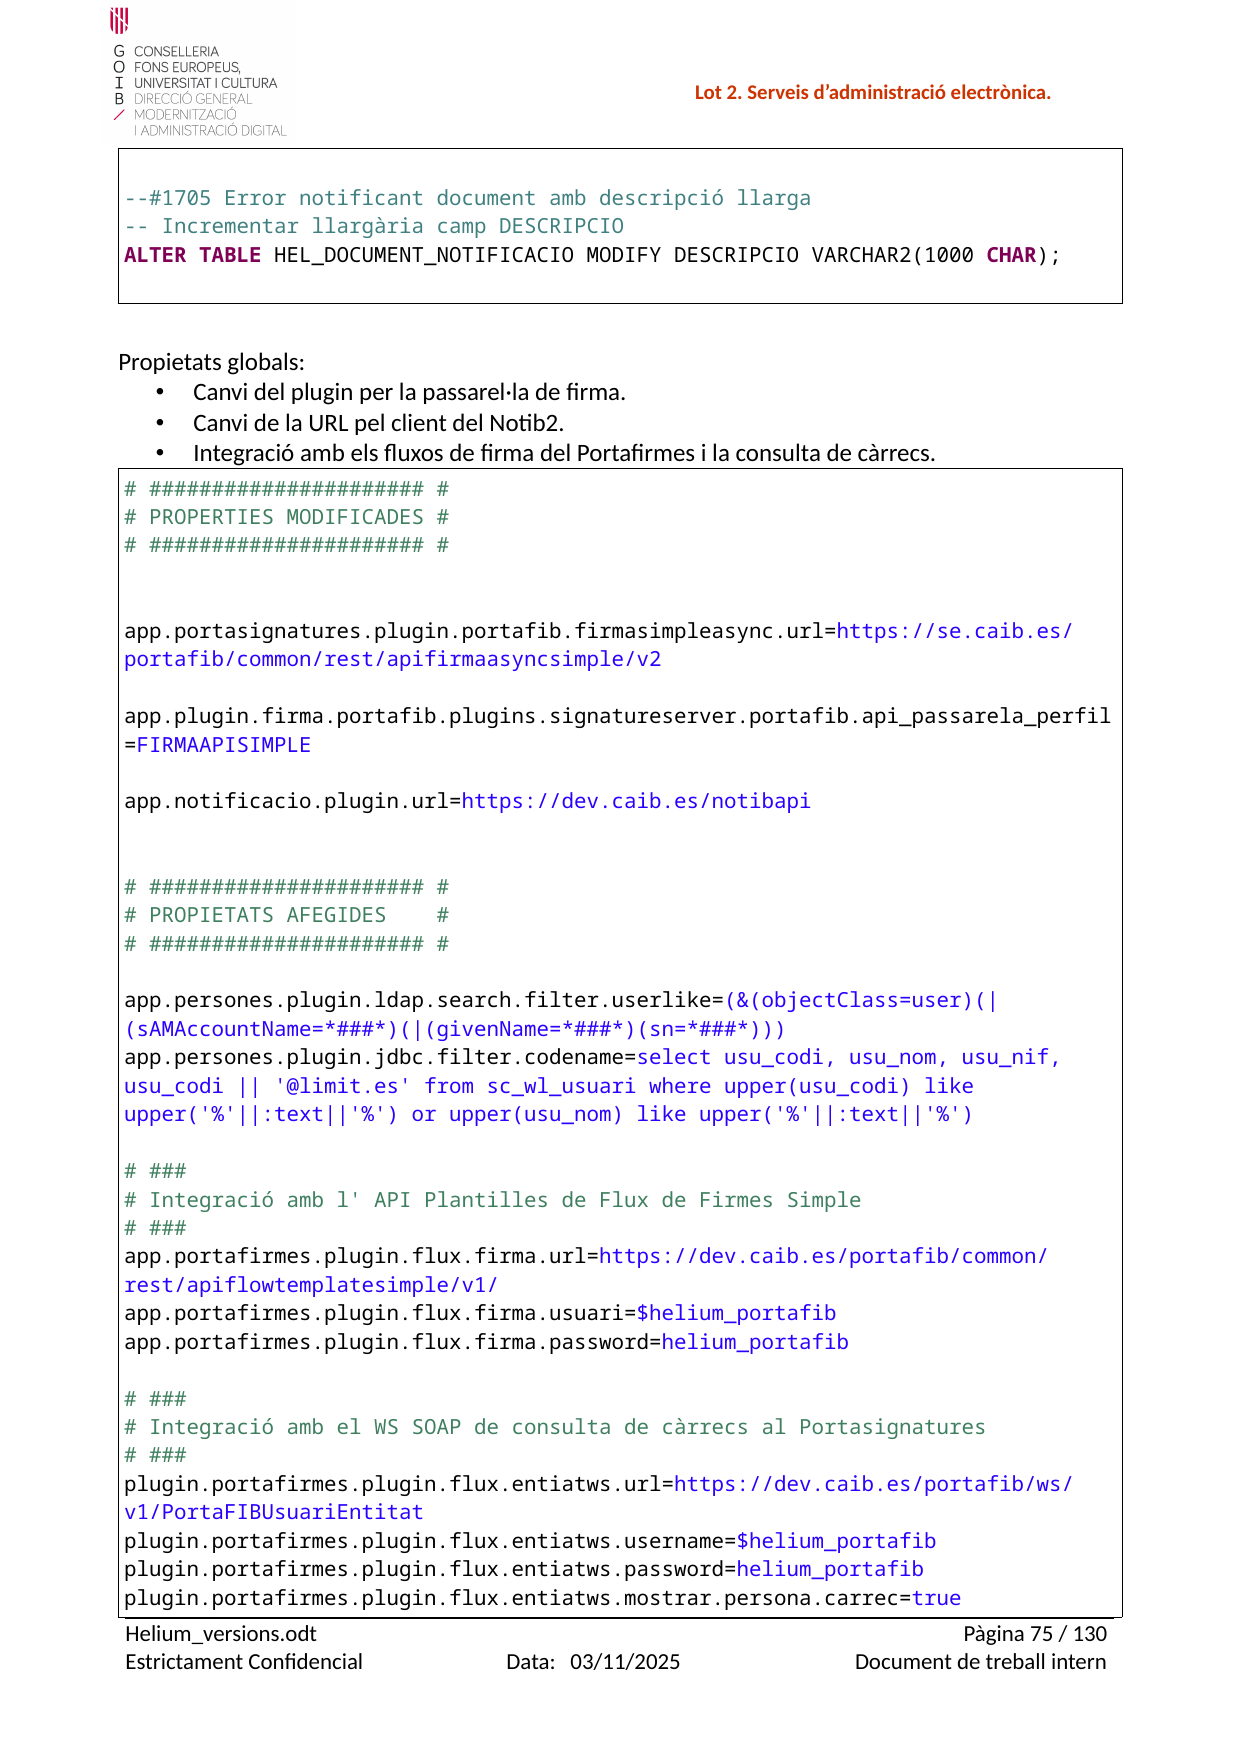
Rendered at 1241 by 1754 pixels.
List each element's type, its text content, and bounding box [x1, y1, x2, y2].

table_header --#1705 Error notificant document amb descripció llarga -- Incrementar llargària camp DESCRIPCIO ALTER TABLE HEL_DOCUMENT_NOTIFICACIO MODIFY DESCRIPCIO VARCHAR2(1000 CHAR); [119, 149, 1122, 302]
list Canvi del plugin per la passarel·la de firma. [156, 376, 1122, 407]
text Propietats globals: [118, 346, 1122, 376]
table_header # ###################### # # PROPERTIES MODIFICADES # # ###################### # app.portasignatures.plugin.portafib.firmasimpleasync.url=https://se.caib.es/portafib/common/rest/apifirmaasyncsimple/v2 app.plugin.firma.portafib.plugins.signatureserver.portafib.api_passarela_perfil=FIRMAAPISIMPLE app.notificacio.plugin.url=https://dev.caib.es/notibapi # ###################### # # PROPIETATS AFEGIDES # # ###################### # app.persones.plugin.ldap.search.filter.userlike=(&(objectClass=user)(|(sAMAccountName=*###*)(|(givenName=*###*)(sn=*###*))) app.persones.plugin.jdbc.filter.codename=select usu_codi, usu_nom, usu_nif, usu_codi || '@limit.es' from sc_wl_usuari where upper(usu_codi) like upper('%'||:text||'%') or upper(usu_nom) like upper('%'||:text||'%') # ### # Integració amb l' API Plantilles de Flux de Firmes Simple # ### app.portafirmes.plugin.flux.firma.url=https://dev.caib.es/portafib/common/rest/apiflowtemplatesimple/v1/ app.portafirmes.plugin.flux.firma.usuari=$helium_portafib app.portafirmes.plugin.flux.firma.password=helium_portafib # ### # Integració amb el WS SOAP de consulta de càrrecs al Portasignatures # ### plugin.portafirmes.plugin.flux.entiatws.url=https://dev.caib.es/portafib/ws/v1/PortaFIBUsuariEntitat plugin.portafirmes.plugin.flux.entiatws.username=$helium_portafib plugin.portafirmes.plugin.flux.entiatws.password=helium_portafib plugin.portafirmes.plugin.flux.entiatws.mostrar.persona.carrec=true [119, 469, 1122, 1617]
picture [100, 0, 297, 144]
list Canvi de la URL pel client del Notib2. [156, 407, 1122, 437]
list Integració amb els fluxos de firma del Portafirmes i la consulta de càrrecs. [156, 437, 1122, 468]
